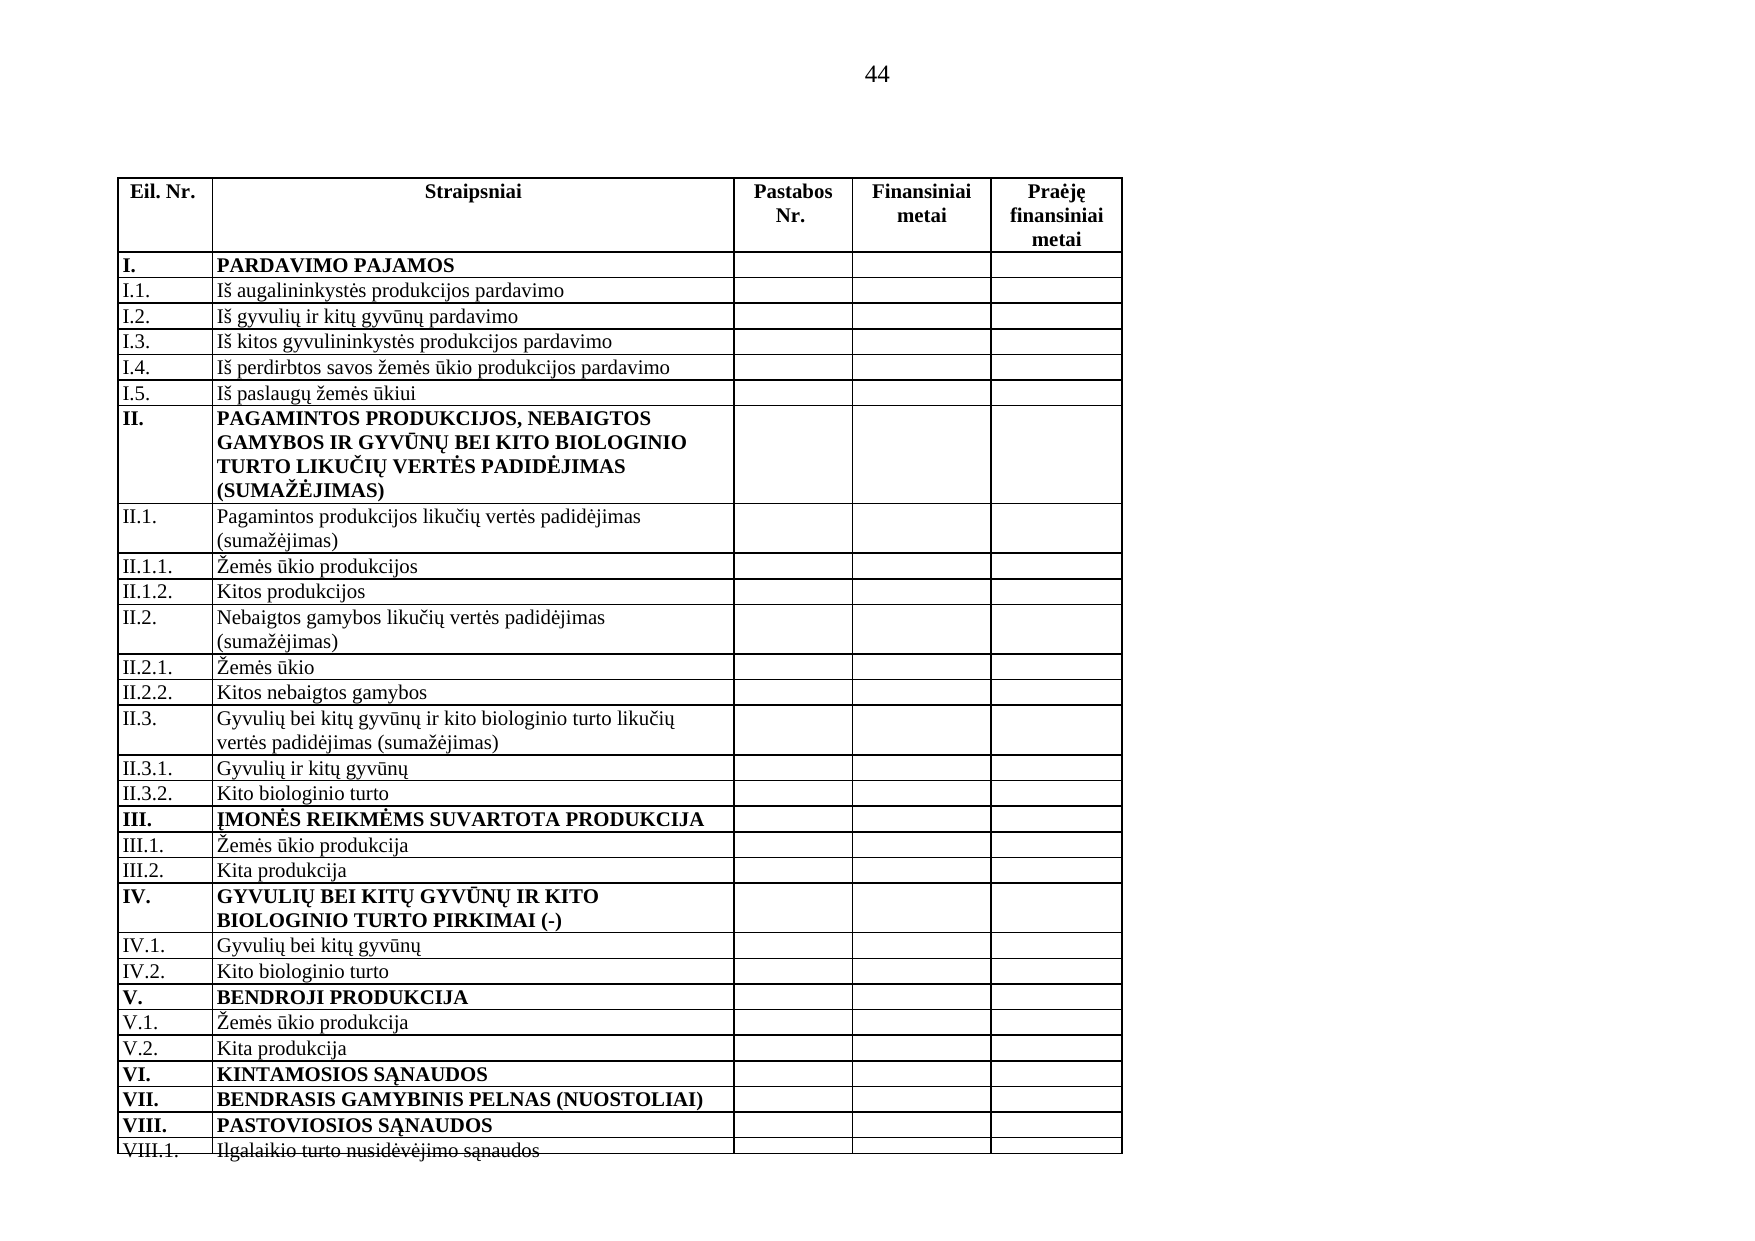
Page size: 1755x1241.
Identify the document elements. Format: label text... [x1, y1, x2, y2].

table_cell [992, 580, 1121, 603]
table_cell [992, 253, 1121, 277]
table_cell IV. [119, 884, 212, 932]
table_cell [853, 833, 990, 857]
table_cell [853, 680, 990, 704]
table_cell [992, 304, 1121, 328]
table_cell [992, 781, 1121, 805]
table_cell [735, 1036, 852, 1060]
table_cell [853, 1087, 990, 1111]
table_cell IV.2. [119, 959, 212, 983]
table_cell V.1. [119, 1010, 212, 1034]
table_cell [735, 504, 852, 552]
table_cell [853, 278, 990, 302]
table_cell III.2. [119, 858, 212, 882]
table_cell KINTAMOSIOS SĄNAUDOS [213, 1062, 733, 1086]
table_cell [735, 554, 852, 578]
table_cell [735, 1138, 852, 1153]
table_cell II.1. [119, 504, 212, 552]
table_cell [992, 605, 1121, 653]
table_cell [992, 504, 1121, 552]
table_cell V. [119, 985, 212, 1009]
table_cell II.1.2. [119, 580, 212, 603]
table_cell II.3.1. [119, 756, 212, 780]
table_cell [992, 706, 1121, 754]
table_cell [853, 1010, 990, 1034]
table_cell [735, 781, 852, 805]
table_cell [853, 807, 990, 831]
table_cell III. [119, 807, 212, 831]
table_cell [992, 278, 1121, 302]
table_cell PASTOVIOSIOS SĄNAUDOS [213, 1113, 733, 1137]
table_cell Žemės ūkio produkcija [213, 833, 733, 857]
table_cell II.3.2. [119, 781, 212, 805]
table_cell [853, 605, 990, 653]
table_cell II.2.2. [119, 680, 212, 704]
table_cell [735, 833, 852, 857]
table_cell [992, 680, 1121, 704]
table_cell [853, 756, 990, 780]
table_cell [735, 756, 852, 780]
table_cell Žemės ūkio produkcija [213, 1010, 733, 1034]
table_cell [992, 933, 1121, 957]
table_cell [735, 304, 852, 328]
table_cell I.2. [119, 304, 212, 328]
table_cell [853, 1062, 990, 1086]
table_cell [853, 1138, 990, 1153]
table_cell VIII.1. [119, 1138, 212, 1153]
table_cell Pagamintos produkcijos likučių vertės padidėjimas (sumažėjimas) [213, 504, 733, 552]
table_cell [735, 680, 852, 704]
table_cell Kitos nebaigtos gamybos [213, 680, 733, 704]
table_cell [735, 706, 852, 754]
table_cell Nebaigtos gamybos likučių vertės padidėjimas (sumažėjimas) [213, 605, 733, 653]
table_cell [735, 1010, 852, 1034]
table_cell Kito biologinio turto [213, 959, 733, 983]
table_cell [992, 554, 1121, 578]
table_cell [735, 807, 852, 831]
table_cell Iš paslaugų žemės ūkiui [213, 381, 733, 405]
table_cell [735, 381, 852, 405]
table_cell Iš perdirbtos savos žemės ūkio produkcijos pardavimo [213, 355, 733, 379]
table_cell [853, 884, 990, 932]
table_cell [992, 756, 1121, 780]
table_cell Gyvulių ir kitų gyvūnų [213, 756, 733, 780]
table_cell [992, 884, 1121, 932]
table_cell [853, 655, 990, 679]
table_cell Iš gyvulių ir kitų gyvūnų pardavimo [213, 304, 733, 328]
table_cell [853, 330, 990, 353]
table_cell [853, 1113, 990, 1137]
table_cell [853, 706, 990, 754]
table_cell VII. [119, 1087, 212, 1111]
table_cell Ilgalaikio turto nusidėvėjimo sąnaudos [213, 1138, 733, 1153]
table_cell II.3. [119, 706, 212, 754]
table_cell [735, 1113, 852, 1137]
table_cell [853, 985, 990, 1009]
table_cell [735, 330, 852, 353]
table_cell Žemės ūkio produkcijos [213, 554, 733, 578]
table_cell [853, 1036, 990, 1060]
table_cell [735, 278, 852, 302]
table_cell I.3. [119, 330, 212, 353]
table_cell III.1. [119, 833, 212, 857]
table_header Eil. Nr. [119, 179, 212, 251]
table_cell Kita produkcija [213, 1036, 733, 1060]
table_cell Gyvulių bei kitų gyvūnų ir kito biologinio turto likučių vertės padidėjimas (sumažėjimas) [213, 706, 733, 754]
table_cell [735, 1062, 852, 1086]
table_cell [735, 933, 852, 957]
table_cell [853, 304, 990, 328]
table_cell II.2. [119, 605, 212, 653]
table_cell [992, 858, 1121, 882]
table_cell [992, 330, 1121, 353]
table_cell PAGAMINTOS PRODUKCIJOS, NEBAIGTOS GAMYBOS IR GYVŪNŲ BEI KITO BIOLOGINIO TURTO LIKUČIŲ VERTĖS PADIDĖJIMAS (SUMAŽĖJIMAS) [213, 406, 733, 502]
table_cell [853, 858, 990, 882]
table_cell [853, 933, 990, 957]
table_cell V.2. [119, 1036, 212, 1060]
table_cell [992, 1010, 1121, 1034]
table_cell [853, 580, 990, 603]
table_cell [735, 1087, 852, 1111]
table_cell [992, 959, 1121, 983]
table_cell Kitos produkcijos [213, 580, 733, 603]
table_header Pastabos Nr. [735, 179, 852, 251]
table_cell [735, 406, 852, 502]
table_cell [853, 959, 990, 983]
table_cell [853, 504, 990, 552]
table_cell [992, 355, 1121, 379]
table_cell [853, 406, 990, 502]
table_header Finansiniai metai [853, 179, 990, 251]
table_cell [735, 884, 852, 932]
table_cell GYVULIŲ BEI KITŲ GYVŪNŲ IR KITO BIOLOGINIO TURTO PIRKIMAI (-) [213, 884, 733, 932]
table_cell PARDAVIMO PAJAMOS [213, 253, 733, 277]
table_cell Žemės ūkio [213, 655, 733, 679]
table_cell [992, 985, 1121, 1009]
table_cell VIII. [119, 1113, 212, 1137]
table_cell [992, 655, 1121, 679]
table_cell [992, 1062, 1121, 1086]
table_cell [735, 605, 852, 653]
table_cell Iš augalininkystės produkcijos pardavimo [213, 278, 733, 302]
table_cell I. [119, 253, 212, 277]
table_cell [735, 858, 852, 882]
table_cell Gyvulių bei kitų gyvūnų [213, 933, 733, 957]
table_cell [735, 655, 852, 679]
table_cell [735, 253, 852, 277]
table_cell [992, 1113, 1121, 1137]
table_cell [735, 959, 852, 983]
table_cell IV.1. [119, 933, 212, 957]
table_cell [992, 381, 1121, 405]
table_cell [853, 253, 990, 277]
table_cell Kito biologinio turto [213, 781, 733, 805]
table_cell VI. [119, 1062, 212, 1086]
table_cell [853, 781, 990, 805]
table_cell BENDRASIS GAMYBINIS PELNAS (NUOSTOLIAI) [213, 1087, 733, 1111]
table_cell ĮMONĖS REIKMĖMS SUVARTOTA PRODUKCIJA [213, 807, 733, 831]
table_cell I.4. [119, 355, 212, 379]
table_cell [735, 580, 852, 603]
table_cell [992, 1138, 1121, 1153]
table_cell [853, 355, 990, 379]
table_cell [735, 355, 852, 379]
table_cell [992, 807, 1121, 831]
table_cell II.2.1. [119, 655, 212, 679]
table_cell I.5. [119, 381, 212, 405]
table_cell I.1. [119, 278, 212, 302]
table_cell Kita produkcija [213, 858, 733, 882]
table_cell BENDROJI PRODUKCIJA [213, 985, 733, 1009]
table_cell [853, 554, 990, 578]
table_cell [992, 833, 1121, 857]
table_cell [992, 1036, 1121, 1060]
table_cell [853, 381, 990, 405]
table_cell II. [119, 406, 212, 502]
table_cell [992, 406, 1121, 502]
table_cell II.1.1. [119, 554, 212, 578]
table_cell Iš kitos gyvulininkystės produkcijos pardavimo [213, 330, 733, 353]
table_header Straipsniai [213, 179, 733, 251]
table_header Praėję finansiniai metai [992, 179, 1121, 251]
table_cell [992, 1087, 1121, 1111]
table_cell [735, 985, 852, 1009]
